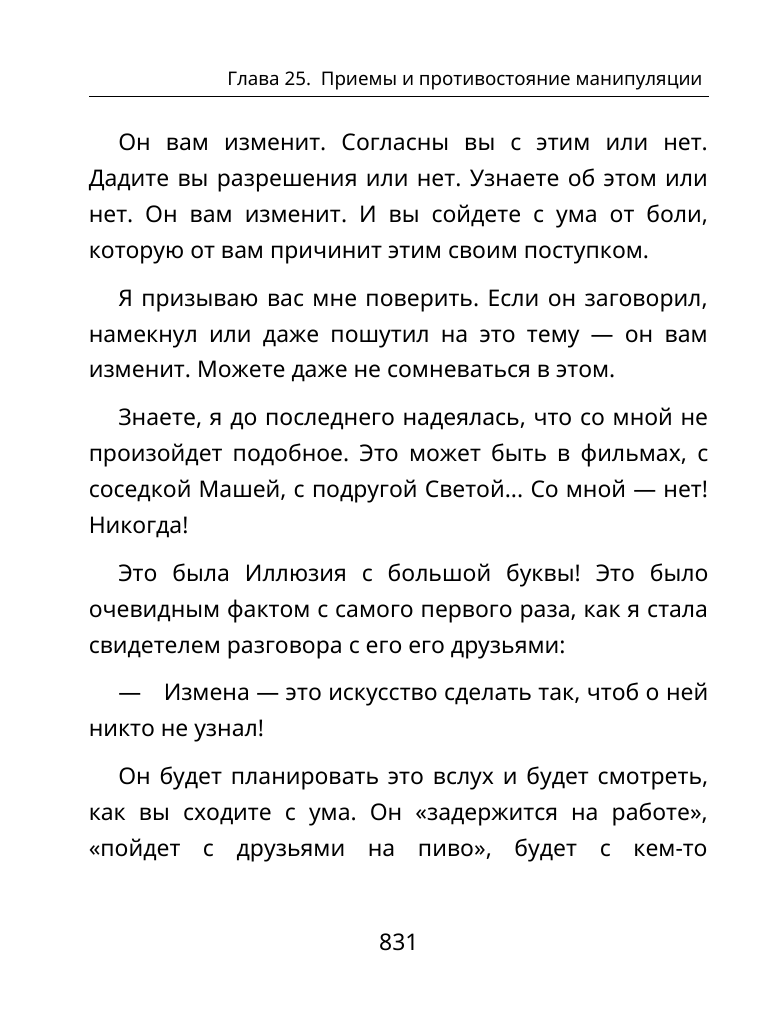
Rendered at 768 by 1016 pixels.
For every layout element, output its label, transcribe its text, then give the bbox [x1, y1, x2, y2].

text Он вам изменит. Согласны вы с этим или нет. Дадите вы разрешения или нет. Узнаете об этом или нет. Он вам изменит. И вы сойдете с ума от боли, которую от вам причинит этим своим поступком. [88, 126, 709, 265]
text Знаете, я до последнего надеялась, что со мной не произойдет подобное. Это может быть в фильмах, с соседкой Машей, с подругой Светой... Со мной — нет! Никогда! [88, 401, 709, 540]
text Это была Иллюзия с большой буквы! Это было очевидным фактом с самого первого раза, как я стала свидетелем разговора с его его друзьями: [88, 557, 709, 660]
text Я призываю вас мне поверить. Если он заговорил, намекнул или даже пошутил на это тему — он вам изменит. Можете даже не сомневаться в этом. [88, 282, 709, 385]
list Измена — это искусство сделать так, чтоб о ней никто не узнал! [88, 676, 709, 743]
text Он будет планировать это вслух и будет смотреть, как вы сходите с ума. Он «задержится на работе», «пойдет с друзьями на пиво», будет с кем-то [88, 760, 709, 863]
